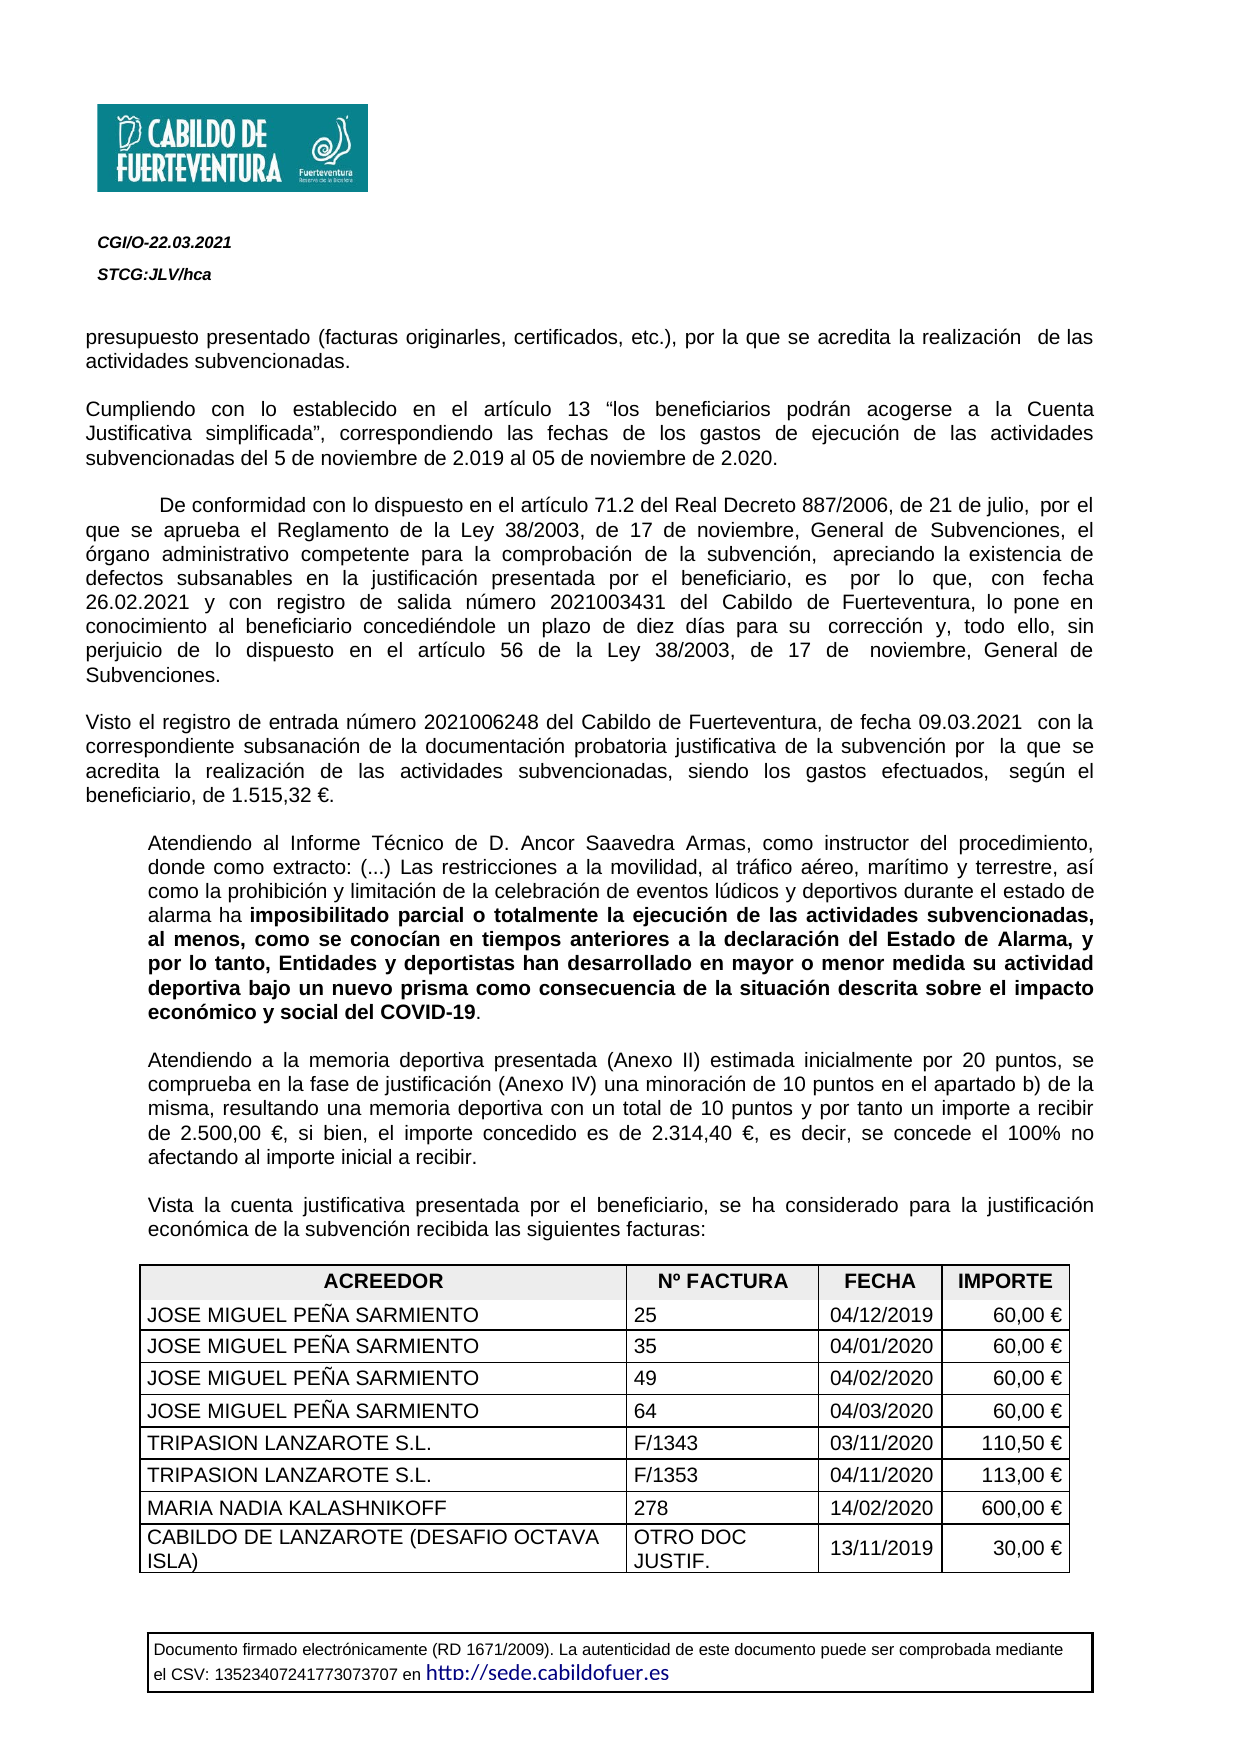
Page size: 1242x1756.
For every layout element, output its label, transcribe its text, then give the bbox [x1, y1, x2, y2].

table_cell 60,00 € [943, 1331, 1069, 1361]
table_cell 49 [627, 1363, 818, 1394]
text presupuesto presentado (facturas originarles, certificados, etc.), por la que se acredita la realización de las actividades subvencionadas. [85, 325, 1094, 373]
table_cell 14/02/2020 [819, 1492, 941, 1523]
table_cell 113,00 € [943, 1460, 1069, 1491]
table_header IMPORTE [943, 1266, 1069, 1295]
table_cell 04/11/2020 [819, 1460, 941, 1491]
table_cell 60,00 € [943, 1395, 1069, 1426]
table_cell 04/03/2020 [819, 1395, 941, 1426]
text Atendiendo a la memoria deportiva presentada (Anexo II) estimada inicialmente por 20 puntos, se comprueba en la fase de justificación (Anexo IV) una minoración de 10 puntos en el apartado b) de la misma, resultando una memoria deportiva con un total de 10 puntos y por tanto un importe a recibir de 2.500,00 €, si bien, el importe concedido es de 2.314,40 €, es decir, se concede el 100% no afectando al importe inicial a recibir. [148, 1048, 1094, 1168]
table_cell 60,00 € [943, 1300, 1069, 1329]
table_cell JOSE MIGUEL PEÑA SARMIENTO [141, 1331, 626, 1361]
table_cell 35 [627, 1331, 818, 1361]
table_cell 64 [627, 1395, 818, 1426]
table_header ACREEDOR [141, 1266, 626, 1295]
table_cell TRIPASION LANZAROTE S.L. [141, 1460, 626, 1491]
text De conformidad con lo dispuesto en el artículo 71.2 del Real Decreto 887/2006, de 21 de julio, por el que se aprueba el Reglamento de la Ley 38/2003, de 17 de noviembre, General de Subvenciones, el órgano administrativo competente para la comprobación de la subvención, apreciando la existencia de defectos subsanables en la justificación presentada por el beneficiario, es por lo que, con fecha 26.02.2021 y con registro de salida número 2021003431 del Cabildo de Fuerteventura, lo pone en conocimiento al beneficiario concediéndole un plazo de diez días para su corrección y, todo ello, sin perjuicio de lo dispuesto en el artículo 56 de la Ley 38/2003, de 17 de noviembre, General de Subvenciones. [85, 493, 1094, 686]
table_cell F/1343 [627, 1428, 818, 1458]
table_header FECHA [819, 1266, 941, 1295]
table_cell MARIA NADIA KALASHNIKOFF [141, 1492, 626, 1523]
table_cell 03/11/2020 [819, 1428, 941, 1458]
table_cell F/1353 [627, 1460, 818, 1491]
table_cell 60,00 € [943, 1363, 1069, 1394]
table_cell 110,50 € [943, 1428, 1069, 1458]
table_cell 278 [627, 1492, 818, 1523]
table_cell TRIPASION LANZAROTE S.L. [141, 1428, 626, 1458]
table_cell 25 [627, 1300, 818, 1329]
table_cell 13/11/2019 [819, 1525, 941, 1572]
text Atendiendo al Informe Técnico de D. Ancor Saavedra Armas, como instructor del procedimiento, donde como extracto: (...) Las restricciones a la movilidad, al tráfico aéreo, marítimo y terrestre, así como la prohibición y limitación de la celebración de eventos lúdicos y deportivos durante el estado de alarma ha imposibilitado parcial o totalmente la ejecución de las actividades subvencionadas, al menos, como se conocían en tiempos anteriores a la declaración del Estado de Alarma, y por lo tanto, Entidades y deportistas han desarrollado en mayor o menor medida su actividad deportiva bajo un nuevo prisma como consecuencia de la situación descrita sobre el impacto económico y social del COVID-19. [148, 830, 1094, 1023]
table_cell 04/12/2019 [819, 1300, 941, 1329]
table_cell 04/01/2020 [819, 1331, 941, 1361]
table_cell 04/02/2020 [819, 1363, 941, 1394]
table_cell JOSE MIGUEL PEÑA SARMIENTO [141, 1300, 626, 1329]
table_cell 30,00 € [943, 1525, 1069, 1572]
table_cell OTRO DOC JUSTIF. [627, 1525, 818, 1572]
table_header Nº FACTURA [627, 1266, 818, 1295]
table_cell JOSE MIGUEL PEÑA SARMIENTO [141, 1395, 626, 1426]
table_cell 600,00 € [943, 1492, 1069, 1523]
text Visto el registro de entrada número 2021006248 del Cabildo de Fuerteventura, de fecha 09.03.2021 con la correspondiente subsanación de la documentación probatoria justificativa de la subvención por la que se acredita la realización de las actividades subvencionadas, siendo los gastos efectuados, según el beneficiario, de 1.515,32 €. [85, 710, 1094, 807]
text Cumpliendo con lo establecido en el artículo 13 “los beneficiarios podrán acogerse a la Cuenta Justificativa simplificada”, correspondiendo las fechas de los gastos de ejecución de las actividades subvencionadas del 5 de noviembre de 2.019 al 05 de noviembre de 2.020. [85, 397, 1094, 469]
text Vista la cuenta justificativa presentada por el beneficiario, se ha considerado para la justificación económica de la subvención recibida las siguientes facturas: [148, 1192, 1094, 1241]
table_cell CABILDO DE LANZAROTE (DESAFIO OCTAVA ISLA) [141, 1525, 626, 1572]
table_cell JOSE MIGUEL PEÑA SARMIENTO [141, 1363, 626, 1394]
